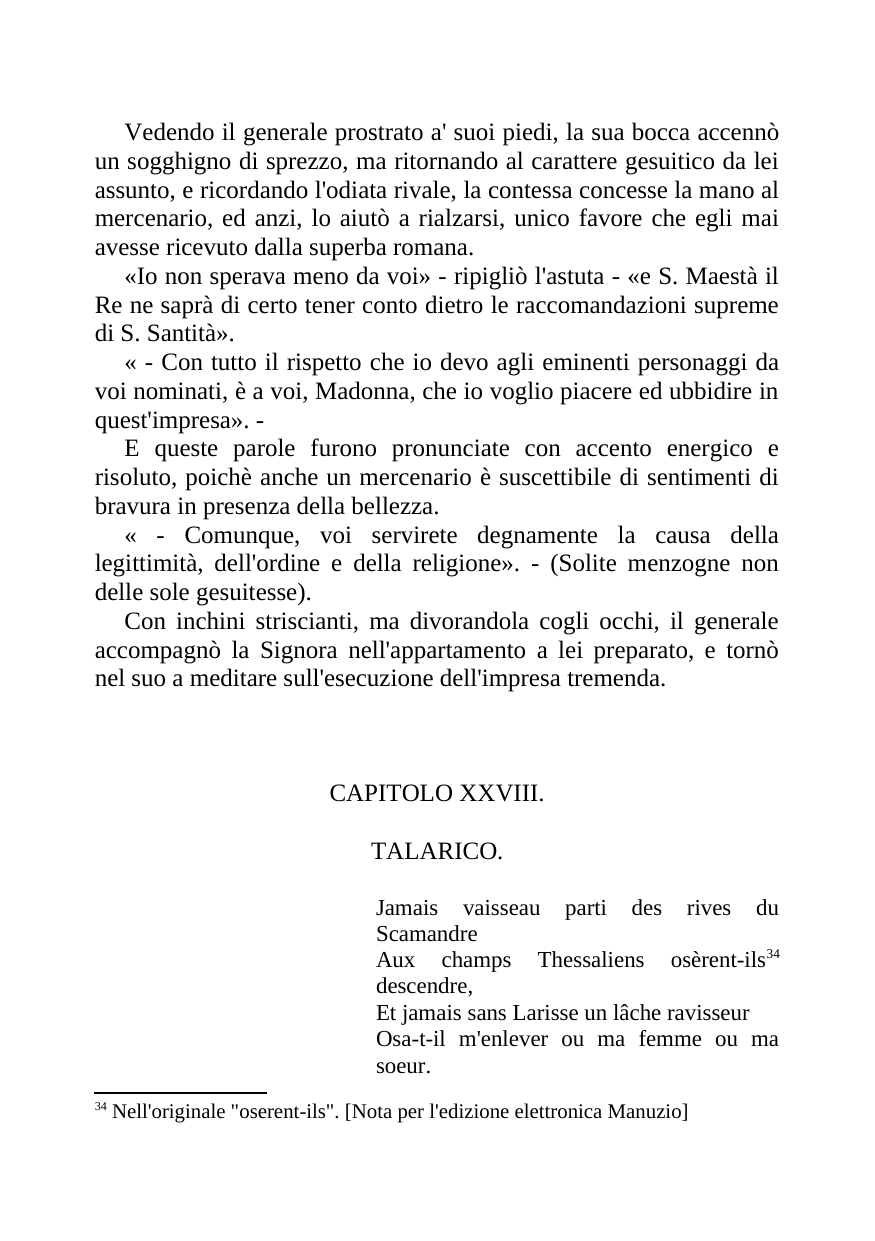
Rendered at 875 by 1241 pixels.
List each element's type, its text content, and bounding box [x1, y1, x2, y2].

text Vedendo il generale prostrato a' suoi piedi, la sua bocca accennò un sogghigno di sprezzo, ma ritornando al carattere gesuitico da lei assunto, e ricordando l'odiata rivale, la contessa concesse la mano al mercenario, ed anzi, lo aiutò a rialzarsi, unico favore che egli mai avesse ricevuto dalla superba romana. [94, 117, 779, 261]
text E queste parole furono pronunciate con accento energico e risoluto, poichè anche un mercenario è suscettibile di sentimenti di bravura in presenza della bellezza. [94, 433, 779, 520]
text Jamais vaisseau parti des rives du Scamandre [376, 893, 779, 946]
text Nell'originale "oserent-ils". [Nota per l'edizione elettronica Manuzio] [94, 1099, 779, 1123]
text Con inchini striscianti, ma divorandola cogli occhi, il generale accompagnò la Signora nell'appartamento a lei preparato, e tornò nel suo a meditare sull'esecuzione dell'impresa tremenda. [94, 606, 779, 692]
text « - Comunque, voi servirete degnamente la causa della legittimità, dell'ordine e della religione». - (Solite menzogne non delle sole gesuitesse). [94, 520, 779, 606]
text Osa-t-il m'enlever ou ma femme ou ma soeur. [376, 1025, 779, 1078]
text TALARICO. [94, 836, 779, 865]
text Et jamais sans Larisse un lâche ravisseur [376, 999, 779, 1025]
text «Io non sperava meno da voi» - ripigliò l'astuta - «e S. Maestà il Re ne saprà di certo tener conto dietro le raccomandazioni supreme di S. Santità». [94, 261, 779, 347]
text Aux champs Thessaliens osèrent-ils descendre, [376, 946, 779, 999]
text « - Con tutto il rispetto che io devo agli eminenti personaggi da voi nominati, è a voi, Madonna, che io voglio piacere ed ubbidire in quest'impresa». - [94, 347, 779, 433]
text CAPITOLO XXVIII. [94, 778, 779, 807]
